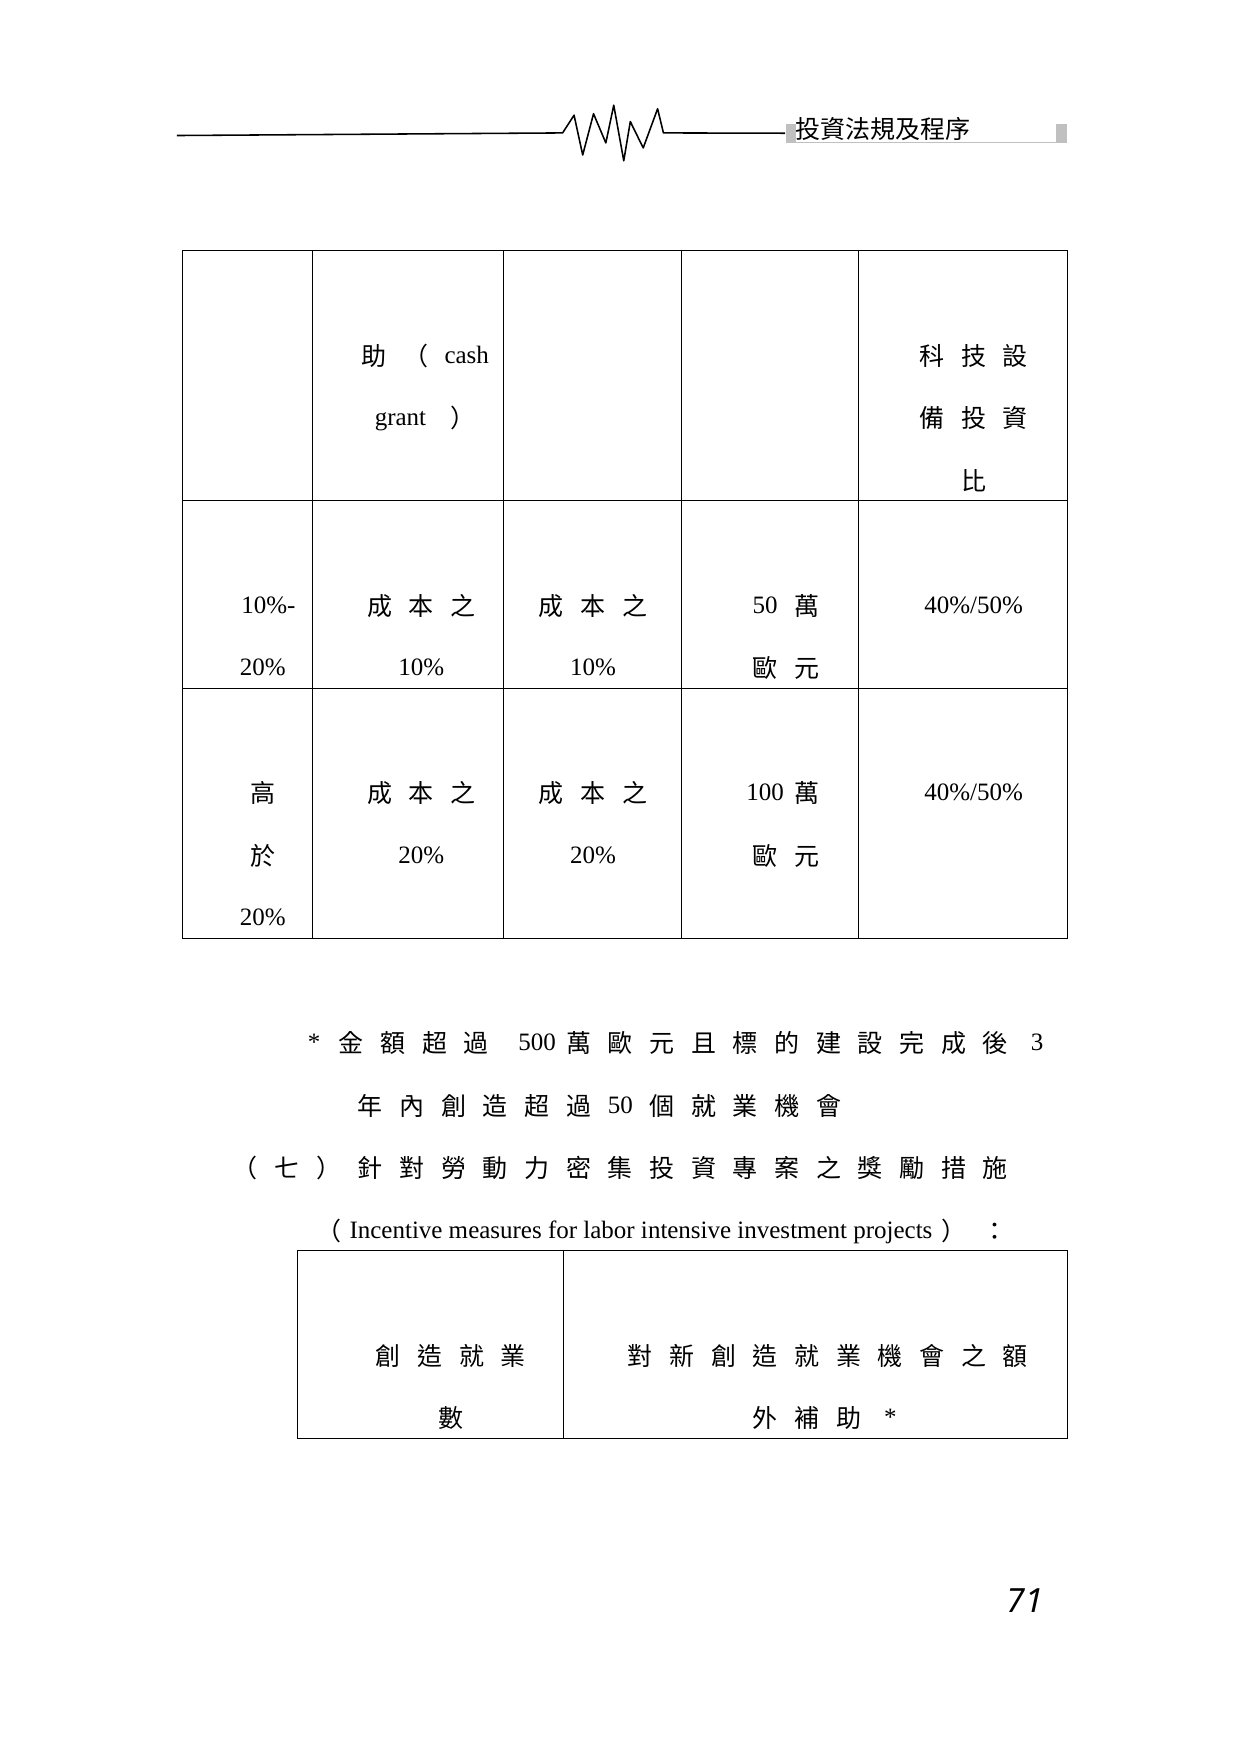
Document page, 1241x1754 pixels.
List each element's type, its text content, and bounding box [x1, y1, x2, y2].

table_header 創造就業數 [298, 1251, 563, 1438]
table_cell 100萬歐元 [682, 689, 858, 938]
text * 金額超過500萬歐元且標的建設完成後3年內創造超過50個就業機會 [281, 1000, 1058, 1125]
table_cell 成本之20% [313, 689, 503, 938]
table_cell 成本之10% [504, 501, 681, 688]
table_cell 成本之10% [313, 501, 503, 688]
table_header 科技設備投資比 [859, 251, 1067, 500]
table_cell 50萬歐元 [682, 501, 858, 688]
table_cell 40%/50% [859, 501, 1067, 688]
table_cell 成本之20% [504, 689, 681, 938]
table_cell 40%/50% [859, 689, 1067, 938]
text （七）針對勞動力密集投資專案之獎勵措施（Incentive measures for labor intensive investment projects）： [207, 1125, 1058, 1250]
table_cell 高於20% [183, 689, 312, 938]
table_header [183, 251, 312, 500]
table_header 對新創造就業機會之額外補助* [564, 1251, 1067, 1438]
table_cell 10%-20% [183, 501, 312, 688]
table_header [504, 251, 681, 500]
table_header [682, 251, 858, 500]
table_header 助（cash grant） [313, 251, 503, 500]
